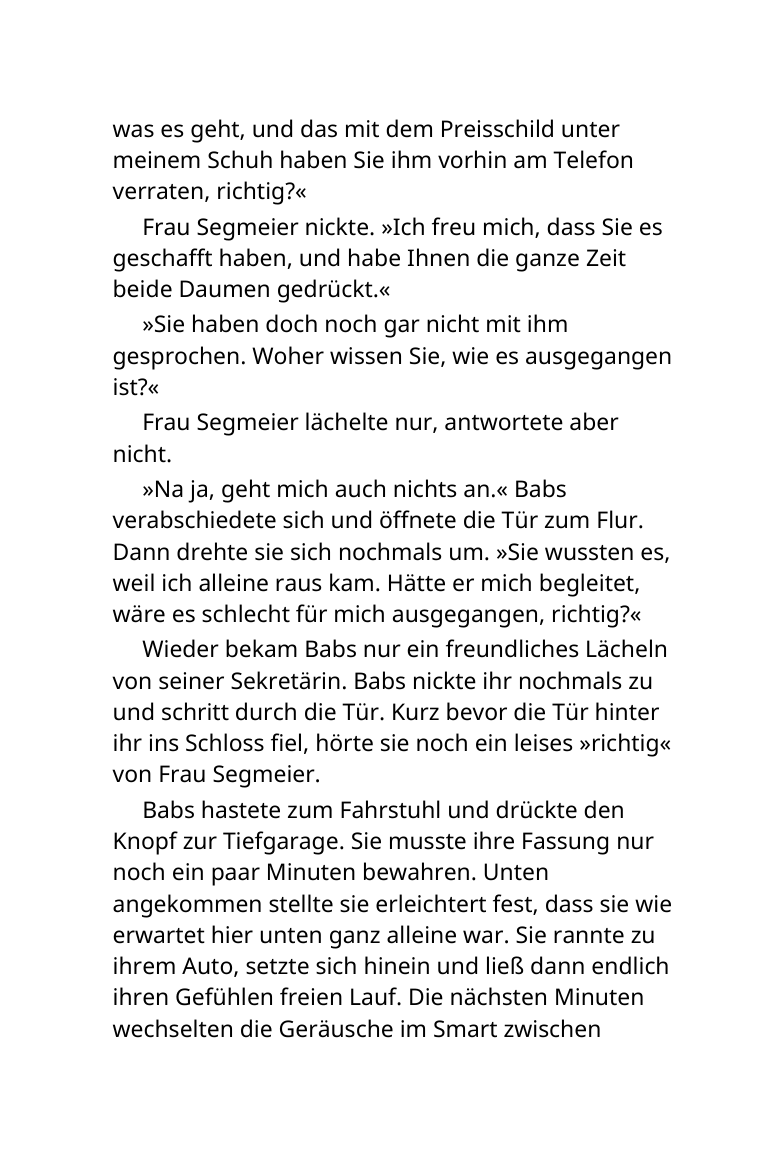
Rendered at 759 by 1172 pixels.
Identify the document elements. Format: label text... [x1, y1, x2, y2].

text »Na ja, geht mich auch nichts an.« Babs verabschiedete sich und öffnete die Tür zum Flur. Dann drehte sie sich nochmals um. »Sie wussten es, weil ich alleine raus kam. Hätte er mich begleitet, wäre es schlecht für mich ausgegangen, richtig?« [112, 473, 684, 629]
text Babs hastete zum Fahrstuhl und drückte den Knopf zur Tiefgarage. Sie musste ihre Fassung nur noch ein paar Minuten bewahren. Unten angekommen stellte sie erleichtert fest, dass sie wie erwartet hier unten ganz alleine war. Sie rannte zu ihrem Auto, setzte sich hinein und ließ dann endlich ihren Gefühlen freien Lauf. Die nächsten Minuten wechselten die Geräusche im Smart zwischen [112, 794, 684, 1044]
text was es geht, und das mit dem Preisschild unter meinem Schuh haben Sie ihm vorhin am Telefon verraten, richtig?« [112, 112, 684, 206]
text Frau Segmeier lächelte nur, antwortete aber nicht. [112, 406, 684, 469]
text Wieder bekam Babs nur ein freundliches Lächeln von seiner Sekretärin. Babs nickte ihr nochmals zu und schritt durch die Tür. Kurz bevor die Tür hinter ihr ins Schloss fiel, hörte sie noch ein leises »richtig« von Frau Segmeier. [112, 633, 684, 789]
text Frau Segmeier nickte. »Ich freu mich, dass Sie es geschafft haben, und habe Ihnen die ganze Zeit beide Daumen gedrückt.« [112, 210, 684, 304]
text »Sie haben doch noch gar nicht mit ihm gesprochen. Woher wissen Sie, wie es ausgegangen ist?« [112, 308, 684, 402]
